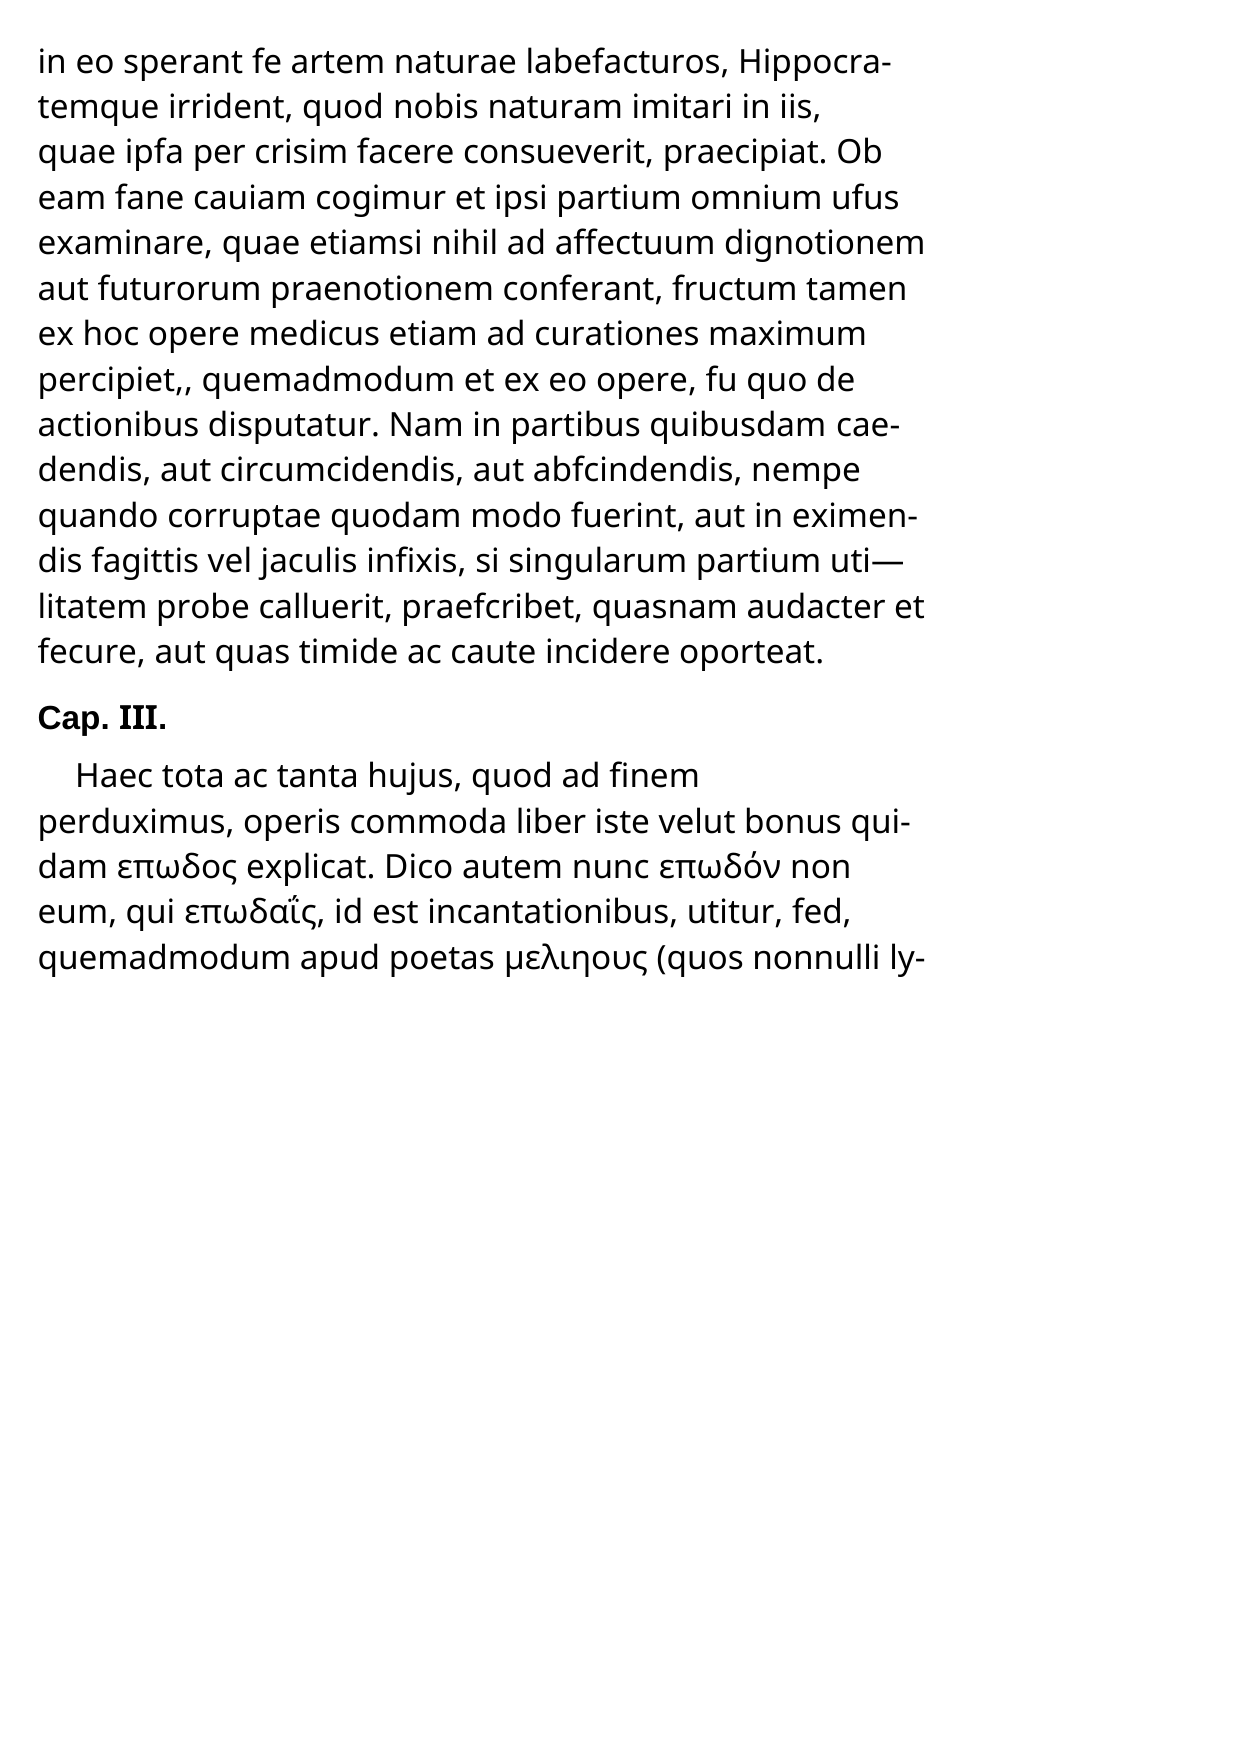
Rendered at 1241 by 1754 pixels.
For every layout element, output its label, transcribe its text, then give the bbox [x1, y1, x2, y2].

text Haec tota ac tanta hujus, quod ad finem perduximus, operis commoda liber iste velut bonus qui- dam επωδος explicat. Dico autem nunc επωδόν non eum, qui επωδαΐς, id est incantationibus, utitur, fed, quemadmodum apud poetas μελιηους (quos nonnulli ly- [37, 752, 1203, 979]
subtitle Cap. III. [37, 694, 1203, 739]
text in eo sperant fe artem naturae labefacturos, Hippocra- temque irrident, quod nobis naturam imitari in iis, quae ipfa per crisim facere consueverit, praecipiat. Ob eam fane cauiam cogimur et ipsi partium omnium ufus examinare, quae etiamsi nihil ad affectuum dignotionem aut futurorum praenotionem conferant, fructum tamen ex hoc opere medicus etiam ad curationes maximum percipiet,, quemadmodum et ex eo opere, fu quo de actionibus disputatur. Nam in partibus quibusdam cae- dendis, aut circumcidendis, aut abfcindendis, nempe quando corruptae quodam modo fuerint, aut in eximen- dis fagittis vel jaculis infixis, si singularum partium uti— litatem probe calluerit, praefcribet, quasnam audacter et fecure, aut quas timide ac caute incidere oporteat. [37, 37, 1203, 673]
